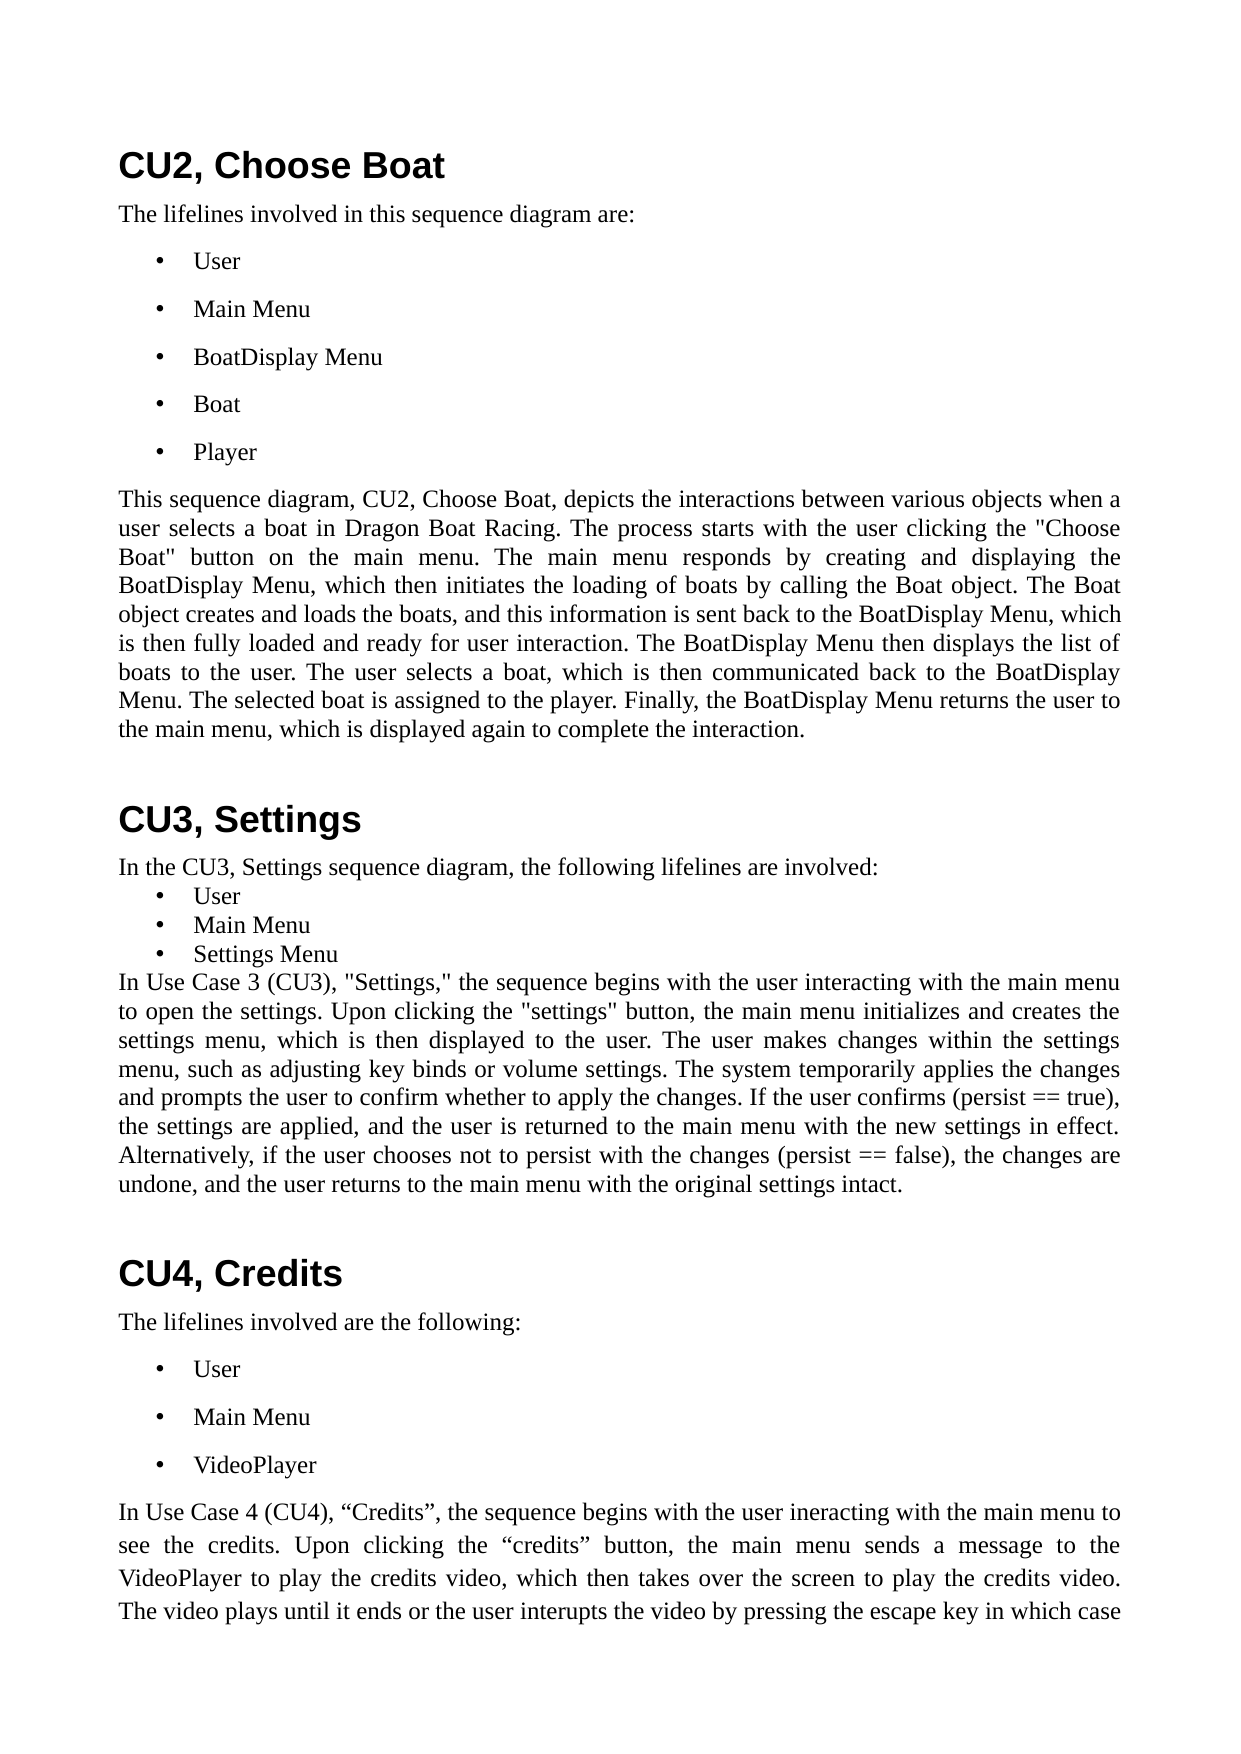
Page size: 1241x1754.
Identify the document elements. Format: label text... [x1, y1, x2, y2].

list User [156, 1354, 1122, 1383]
text The lifelines involved are the following: [118, 1307, 1122, 1336]
list User [156, 246, 1122, 275]
text In Use Case 3 (CU3), "Settings," the sequence begins with the user interacting with the main menu to open the settings. Upon clicking the "settings" button, the main menu initializes and creates the settings menu, which is then displayed to the user. The user makes changes within the settings menu, such as adjusting key binds or volume settings. The system temporarily applies the changes and prompts the user to confirm whether to apply the changes. If the user confirms (persist == true), the settings are applied, and the user is returned to the main menu with the new settings in effect. Alternatively, if the user chooses not to persist with the changes (persist == false), the changes are undone, and the user returns to the main menu with the original settings intact. [118, 967, 1122, 1197]
list Main Menu [156, 910, 1122, 939]
list Boat [156, 389, 1122, 418]
subtitle CU3, Settings [118, 797, 1122, 840]
list Player [156, 437, 1122, 466]
text The lifelines involved in this sequence diagram are: [118, 199, 1122, 227]
list Settings Menu [156, 939, 1122, 967]
list VideoPlayer [156, 1450, 1122, 1478]
subtitle CU2, Choose Boat [118, 143, 1122, 186]
list BoatDisplay Menu [156, 342, 1122, 370]
text This sequence diagram, CU2, Choose Boat, depicts the interactions between various objects when a user selects a boat in Dragon Boat Racing. The process starts with the user clicking the "Choose Boat" button on the main menu. The main menu responds by creating and displaying the BoatDisplay Menu, which then initiates the loading of boats by calling the Boat object. The Boat object creates and loads the boats, and this information is sent back to the BoatDisplay Menu, which is then fully loaded and ready for user interaction. The BoatDisplay Menu then displays the list of boats to the user. The user selects a boat, which is then communicated back to the BoatDisplay Menu. The selected boat is assigned to the player. Finally, the BoatDisplay Menu returns the user to the main menu, which is displayed again to complete the interaction. [118, 484, 1122, 743]
list Main Menu [156, 1402, 1122, 1431]
subtitle CU4, Credits [118, 1251, 1122, 1294]
list Main Menu [156, 294, 1122, 323]
text In the CU3, Settings sequence diagram, the following lifelines are involved: [118, 852, 1122, 881]
list User [156, 881, 1122, 910]
text In Use Case 4 (CU4), “Credits”, the sequence begins with the user ineracting with the main menu to see the credits. Upon clicking the “credits” button, the main menu sends a message to the VideoPlayer to play the credits video, which then takes over the screen to play the credits video. The video plays until it ends or the user interupts the video by pressing the escape key in which case [118, 1497, 1122, 1625]
